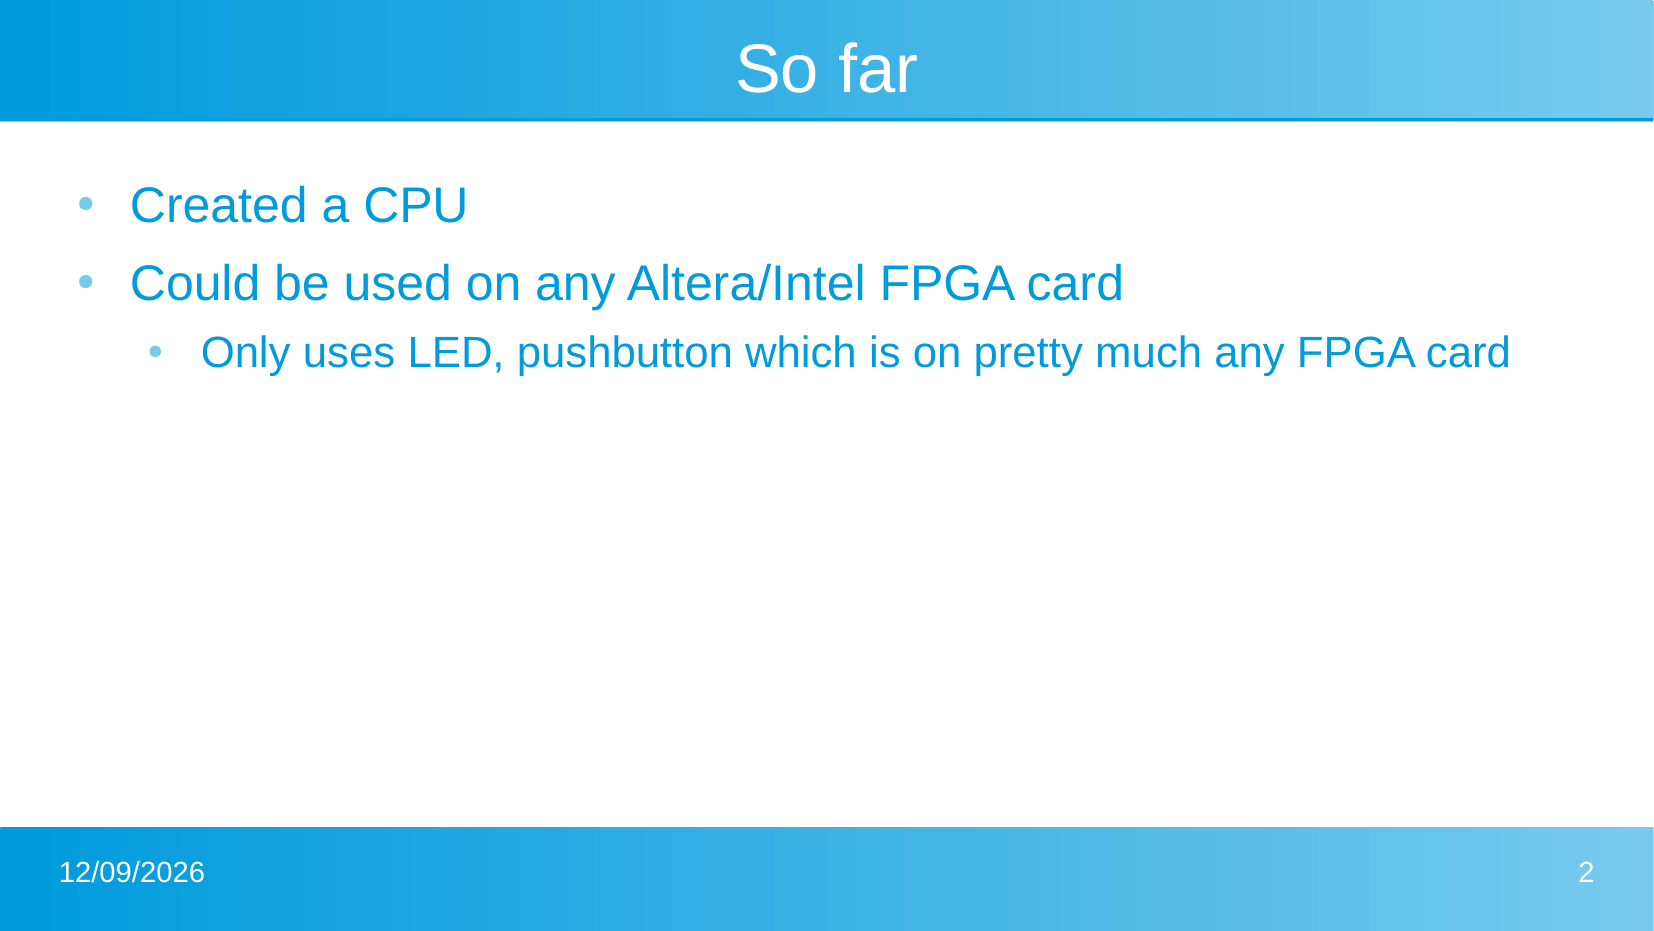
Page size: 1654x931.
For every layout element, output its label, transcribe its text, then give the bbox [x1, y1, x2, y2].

list Created a CPU Could be used on any Altera/Intel FPGA card Only uses LED, pushbutton which is on pretty much any FPGA card [59, 177, 1595, 768]
title So far [59, 29, 1595, 108]
